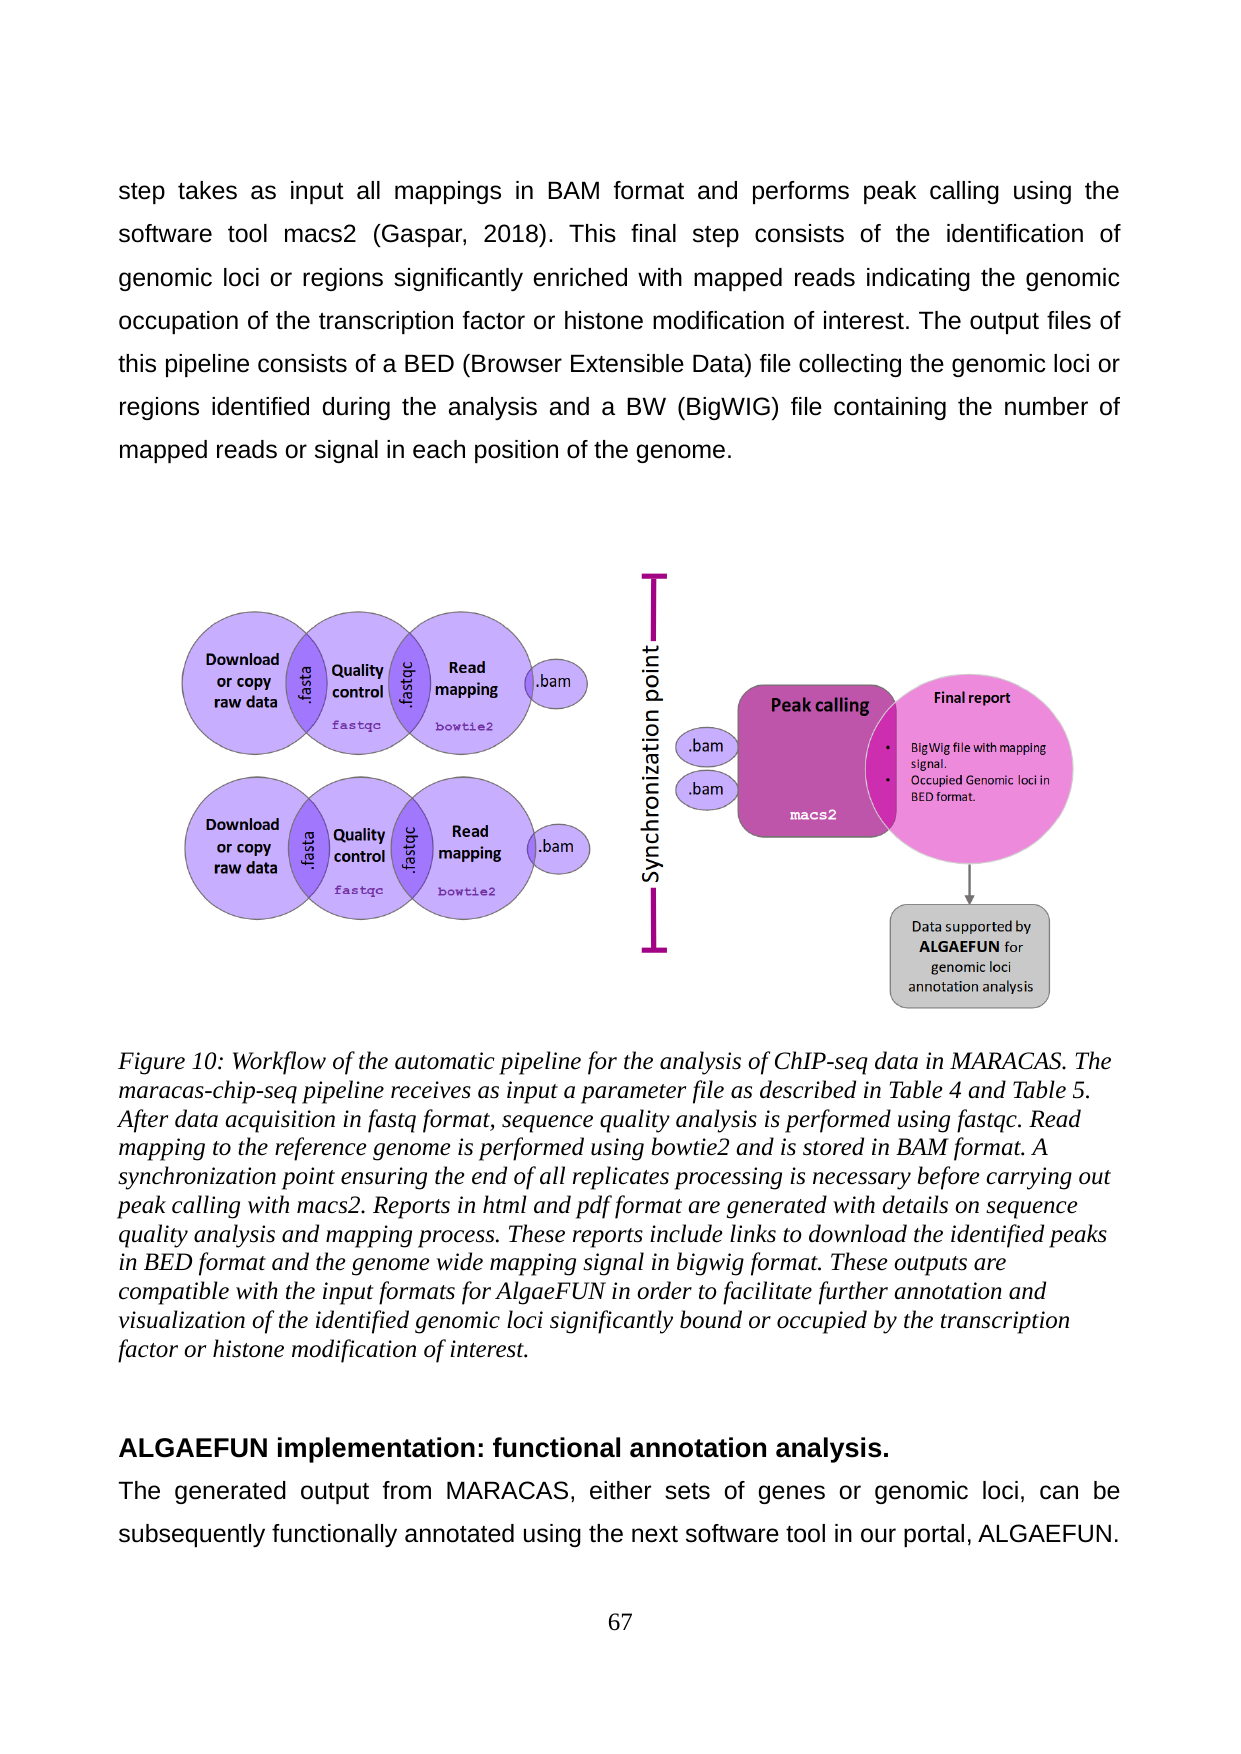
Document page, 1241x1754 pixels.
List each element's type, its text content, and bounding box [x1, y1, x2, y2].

subtitle ALGAEFUN implementation: functional annotation analysis. [118, 1432, 1122, 1464]
text Figure 10: Workflow of the automatic pipeline for the analysis of ChIP-seq data in MARACAS. The maracas-chip-seq pipeline receives as input a parameter file as described in Table 4 and Table 5. After data acquisition in fastq format, sequence quality analysis is performed using fastqc. Read mapping to the reference genome is performed using bowtie2 and is stored in BAM format. A synchronization point ensuring the end of all replicates processing is necessary before carrying out peak calling with macs2. Reports in html and pdf format are generated with details on sequence quality analysis and mapping process. These reports include links to download the identified peaks in BED format and the genome wide mapping signal in bigwig format. These outputs are compatible with the input formats for AlgaeFUN in order to facilitate further annotation and visualization of the identified genomic loci significantly bound or occupied by the transcription factor or histone modification of interest. [118, 1047, 1122, 1362]
picture [118, 505, 1123, 1047]
text step takes as input all mappings in BAM format and performs peak calling using the software tool macs2 (Gaspar, 2018)⁠. This final step consists of the identification of genomic loci or regions significantly enriched with mapped reads indicating the genomic occupation of the transcription factor or histone modification of interest. The output files of this pipeline consists of a BED (Browser Extensible Data) file collecting the genomic loci or regions identified during the analysis and a BW (BigWIG) file containing the number of mapped reads or signal in each position of the genome. [118, 176, 1122, 464]
text The generated output from MARACAS, either sets of genes or genomic loci, can be subsequently functionally annotated using the next software tool in our portal, ALGAEFUN. [118, 1476, 1122, 1548]
